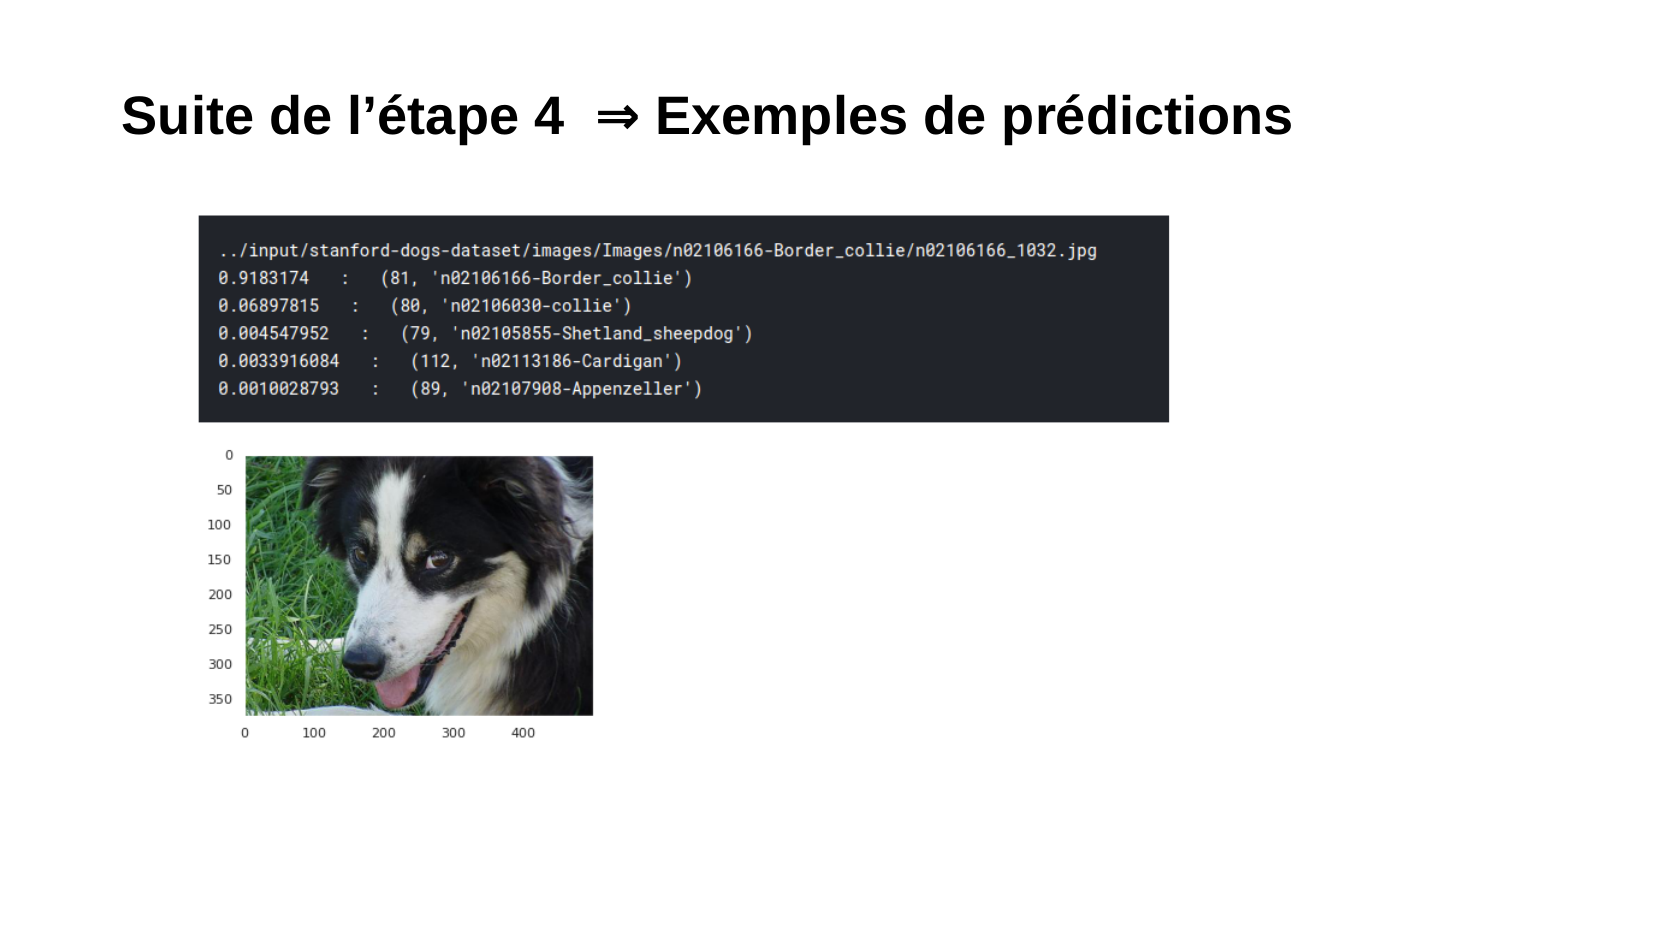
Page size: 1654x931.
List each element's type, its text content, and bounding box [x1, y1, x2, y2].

picture [188, 212, 1186, 752]
text_box Suite de l’étape 4 ⇒ Exemples de prédictions [106, 78, 1305, 154]
